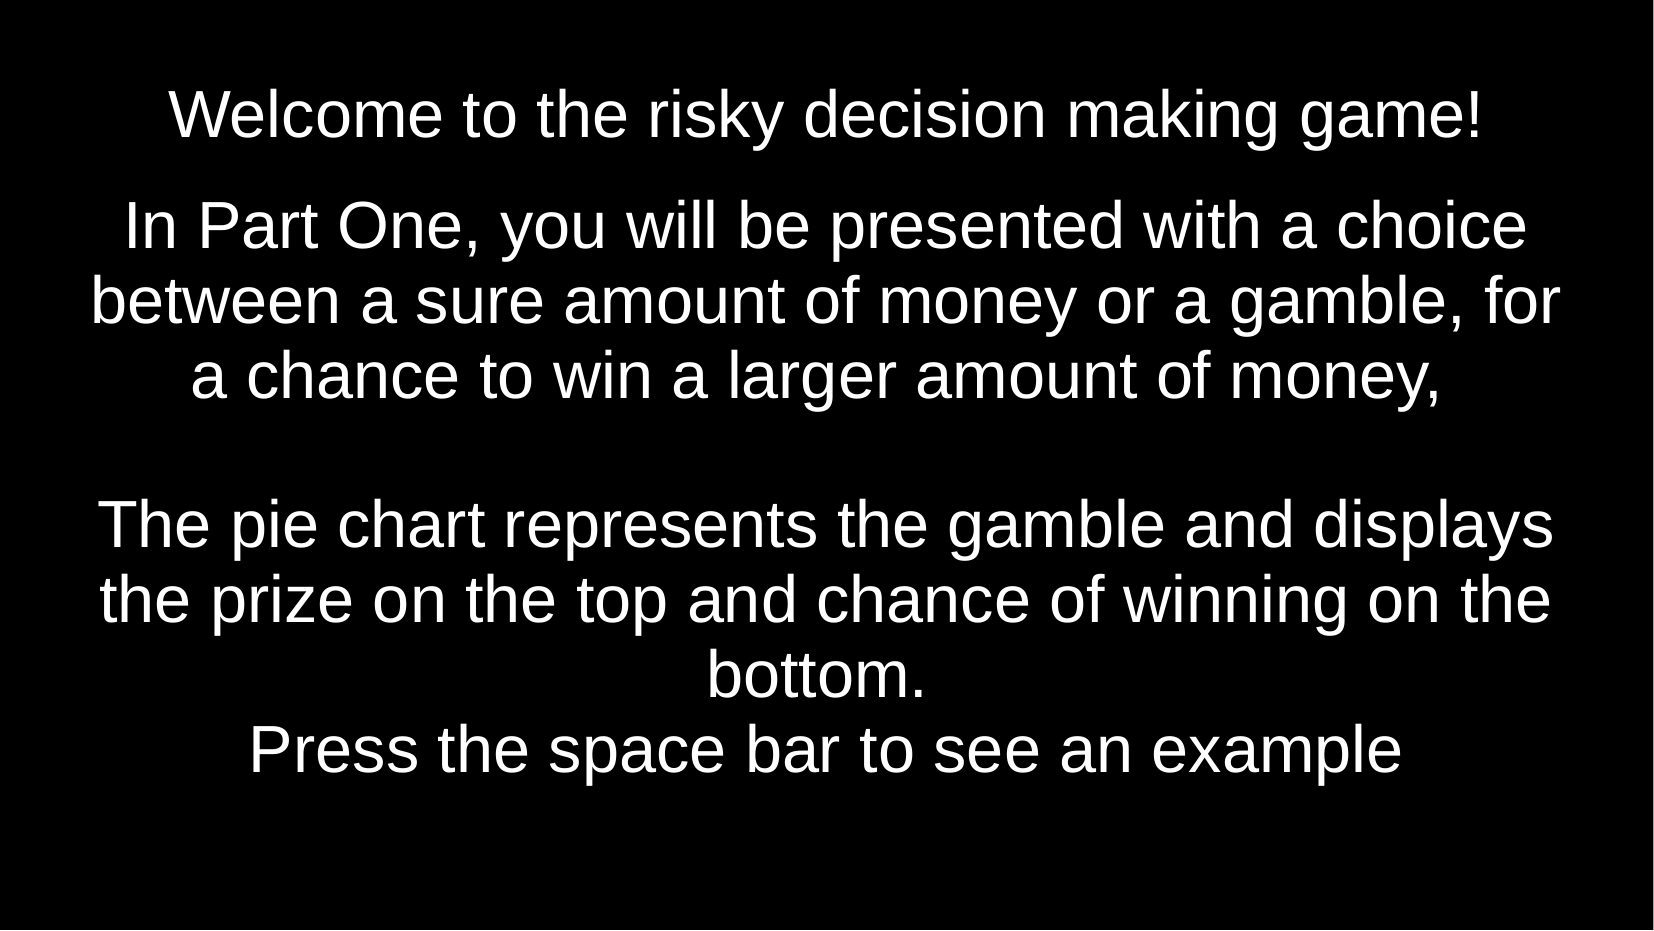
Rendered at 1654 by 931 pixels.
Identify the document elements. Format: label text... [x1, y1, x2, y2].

subtitle In Part One, you will be presented with a choice between a sure amount of money or a gamble, for a chance to win a larger amount of money, The pie chart represents the gamble and displays the prize on the top and chance of winning on the bottom. Press the space bar to see an example [82, 188, 1571, 787]
title Welcome to the risky decision making game! [82, 37, 1571, 188]
